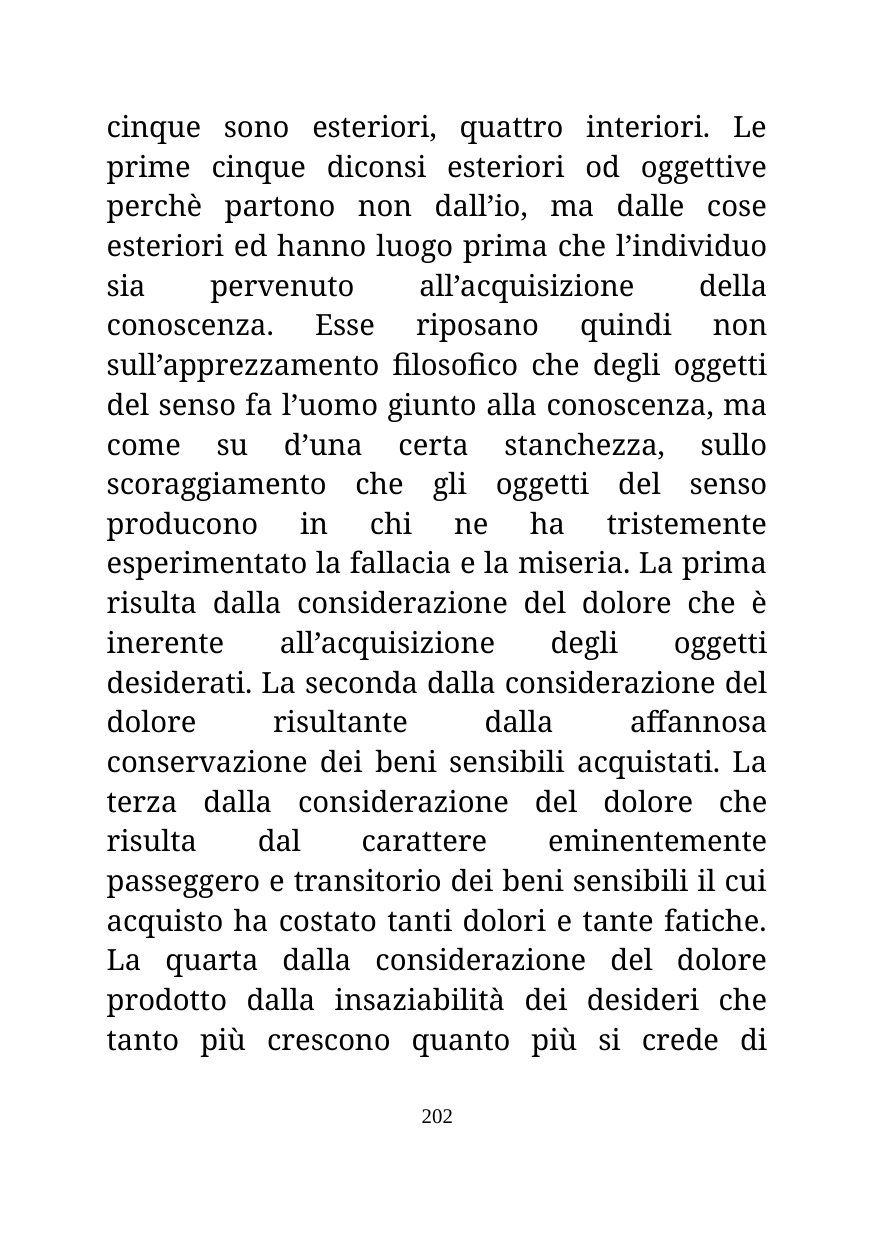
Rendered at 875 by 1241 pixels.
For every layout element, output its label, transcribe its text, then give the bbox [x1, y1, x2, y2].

text cinque sono esteriori, quattro interiori. Le prime cinque diconsi esteriori od oggettive perchè partono non dall’io, ma dalle cose esteriori ed hanno luogo prima che l’individuo sia pervenuto all’acquisizione della conoscenza. Esse riposano quindi non sull’apprezzamento filosofico che degli oggetti del senso fa l’uomo giunto alla conoscenza, ma come su d’una certa stanchezza, sullo scoraggiamento che gli oggetti del senso producono in chi ne ha tristemente esperimentato la fallacia e la miseria. La prima risulta dalla considerazione del dolore che è inerente all’acquisizione degli oggetti desiderati. La seconda dalla considerazione del dolore risultante dalla affannosa conservazione dei beni sensibili acquistati. La terza dalla considerazione del dolore che risulta dal carattere eminentemente passeggero e transitorio dei beni sensibili il cui acquisto ha costato tanti dolori e tante fatiche. La quarta dalla considerazione del dolore prodotto dalla insaziabilità dei desideri che tanto più crescono quanto più si crede di [106, 106, 768, 1059]
